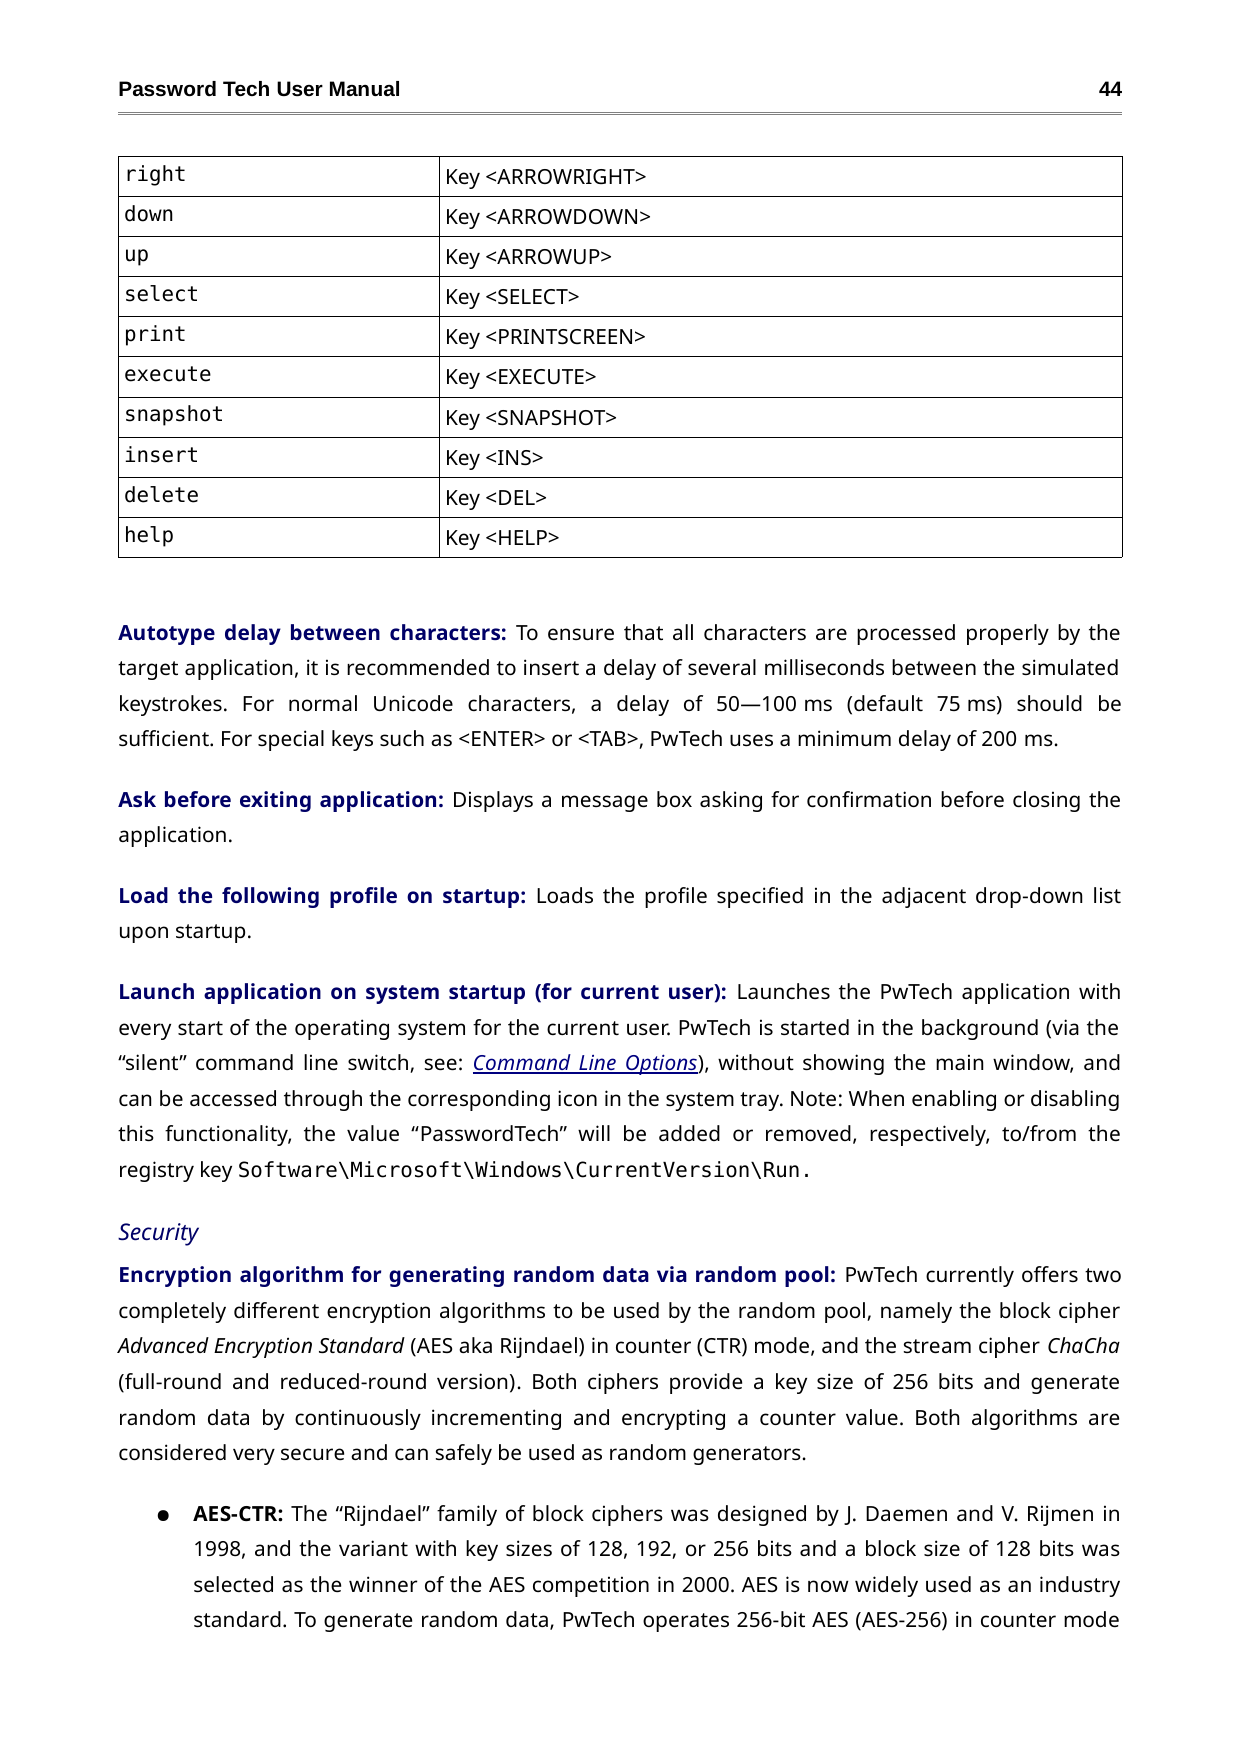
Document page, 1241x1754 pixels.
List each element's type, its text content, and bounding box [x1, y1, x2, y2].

table_cell Key <HELP> [440, 518, 1122, 557]
table_cell print [119, 317, 439, 356]
text Launch application on system startup (for current user): Launches the PwTech application with every start of the operating system for the current user. PwTech is started in the background (via the “silent” command line switch, see: Command Line Options), without showing the main window, and can be accessed through the corresponding icon in the system tray. Note: When enabling or disabling this functionality, the value “PasswordTech” will be added or removed, respectively, to/from the registry key Software\Microsoft\Windows\CurrentVersion\Run. [118, 977, 1122, 1183]
table_cell down [119, 197, 439, 236]
table_cell Key <ARROWDOWN> [440, 197, 1122, 236]
text Autotype delay between characters: To ensure that all characters are processed properly by the target application, it is recommended to insert a delay of several milliseconds between the simulated keystrokes. For normal Unicode characters, a delay of 50—100 ms (default 75 ms) should be sufficient. For special keys such as <ENTER> or <TAB>, PwTech uses a minimum delay of 200 ms. [118, 617, 1122, 753]
table_cell Key <INS> [440, 438, 1122, 477]
table_cell delete [119, 478, 439, 517]
table_cell Key <ARROWRIGHT> [440, 157, 1122, 196]
table_cell select [119, 277, 439, 316]
table_cell Key <ARROWUP> [440, 237, 1122, 276]
table_cell Key <DEL> [440, 478, 1122, 517]
text Load the following profile on startup: Loads the profile specified in the adjacent drop-down list upon startup. [118, 881, 1122, 945]
table_cell Key <EXECUTE> [440, 357, 1122, 397]
table_cell up [119, 237, 439, 276]
list AES-CTR: The “Rijndael” family of block ciphers was designed by J. Daemen and V. Rijmen in 1998, and the variant with key sizes of 128, 192, or 256 bits and a block size of 128 bits was selected as the winner of the AES competition in 2000. AES is now widely used as an industry standard. To generate random data, PwTech operates 256-bit AES (AES-256) in counter mode [156, 1498, 1122, 1634]
text Ask before exiting application: Displays a message box asking for confirmation before closing the application. [118, 785, 1122, 849]
table_cell Key <SELECT> [440, 277, 1122, 316]
text Encryption algorithm for generating random data via random pool: PwTech currently offers two completely different encryption algorithms to be used by the random pool, namely the block cipher Advanced Encryption Standard (AES aka Rijndael) in counter (CTR) mode, and the stream cipher ChaCha (full-round and reduced-round version). Both ciphers provide a key size of 256 bits and generate random data by continuously incrementing and encrypting a counter value. Both algorithms are considered very secure and can safely be used as random generators. [118, 1260, 1122, 1467]
table_cell execute [119, 357, 439, 397]
table_cell help [119, 518, 439, 557]
subtitle Security [118, 1215, 1122, 1246]
table_cell Key <SNAPSHOT> [440, 398, 1122, 437]
table_cell insert [119, 438, 439, 477]
table_cell right [119, 157, 439, 196]
table_cell Key <PRINTSCREEN> [440, 317, 1122, 356]
table_cell snapshot [119, 398, 439, 437]
